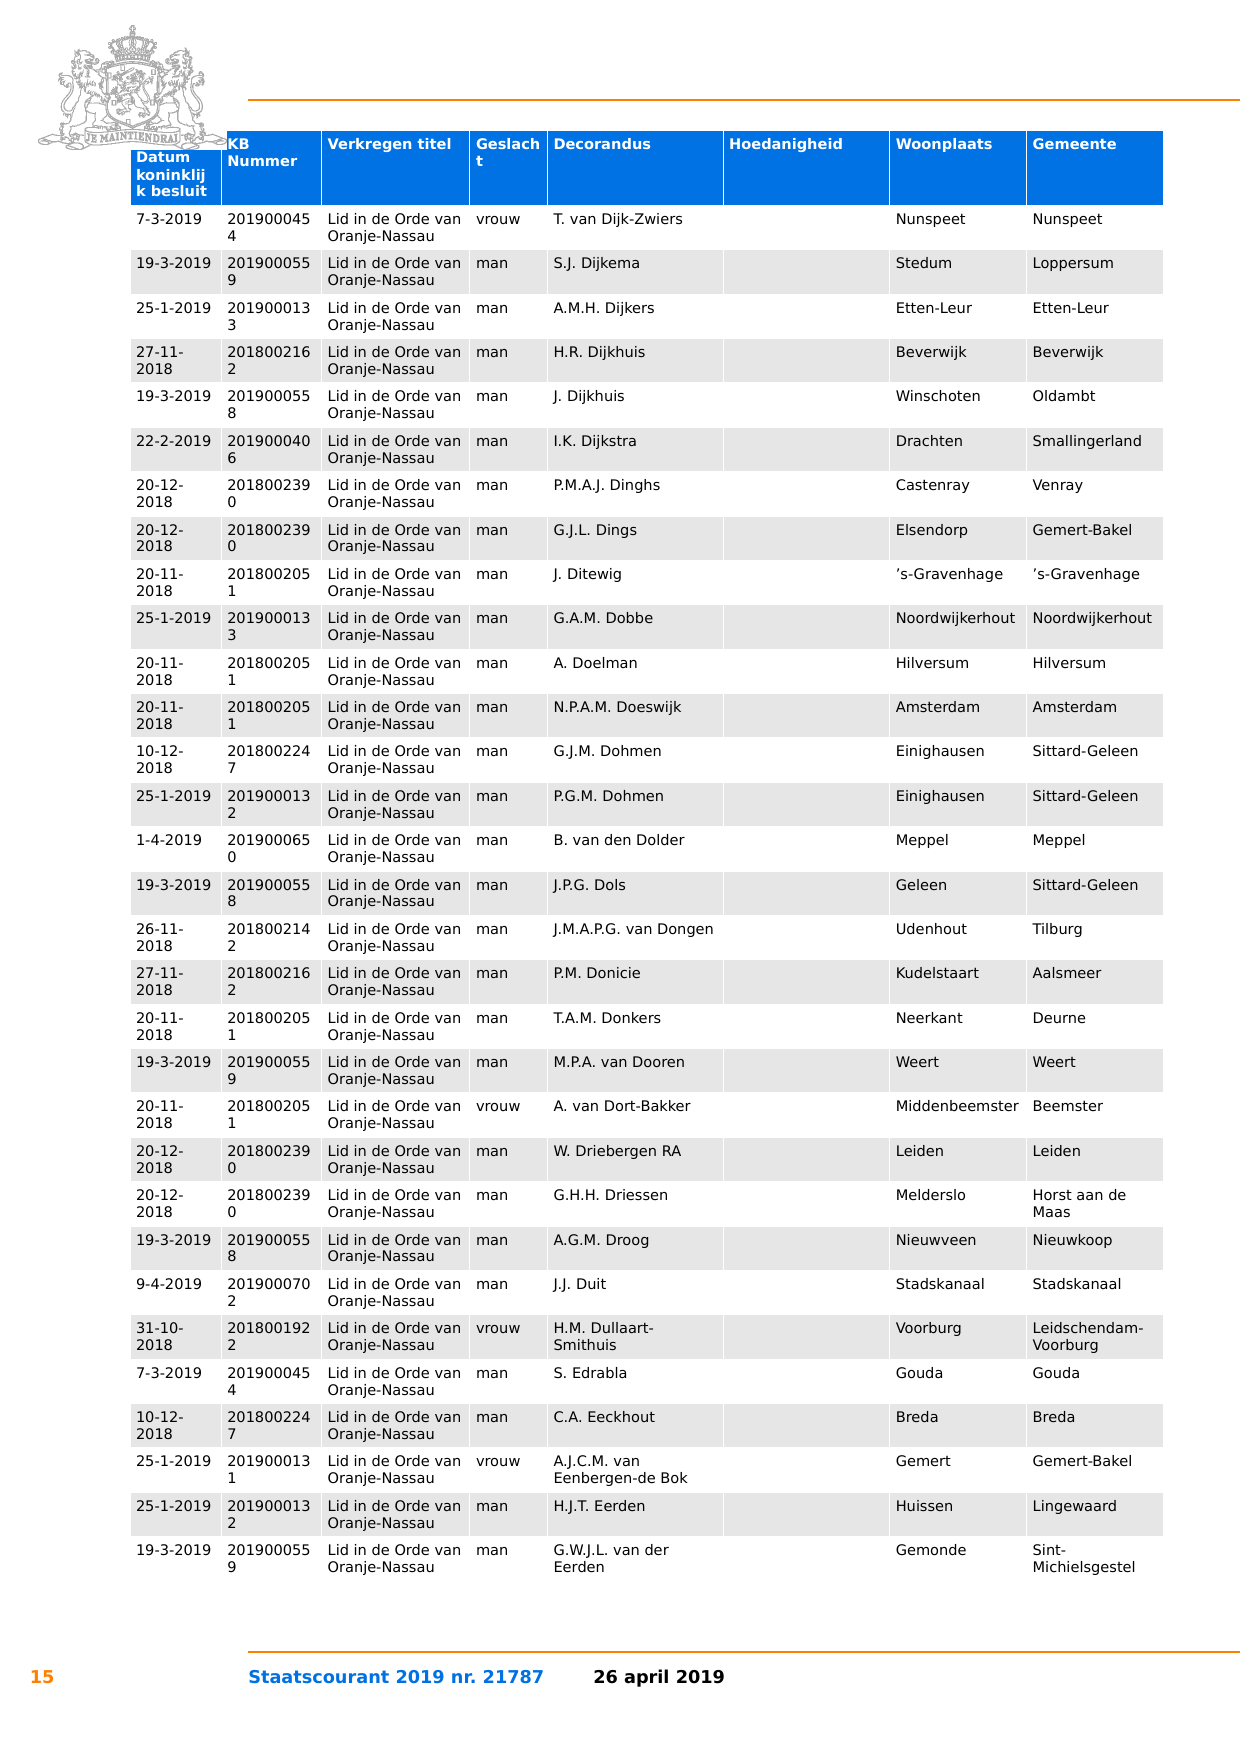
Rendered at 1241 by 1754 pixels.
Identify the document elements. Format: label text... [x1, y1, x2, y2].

table_cell [724, 1005, 889, 1048]
table_cell N.P.A.M. Doeswijk [548, 694, 723, 737]
table_cell ’s-Gravenhage [1027, 561, 1163, 604]
table_header Hoedanigheid [724, 131, 889, 205]
table_cell Nunspeet [890, 206, 1026, 249]
table_cell Stadskanaal [890, 1271, 1026, 1314]
table_cell ’s-Gravenhage [890, 561, 1026, 604]
table_cell 2019000650 [222, 827, 321, 871]
table_cell Gouda [1027, 1360, 1163, 1403]
table_cell man [470, 1005, 547, 1048]
table_cell Neerkant [890, 1005, 1026, 1048]
table_cell G.A.M. Dobbe [548, 605, 723, 649]
table_header Datum koninklijk besluit [131, 150, 221, 205]
table_cell G.J.M. Dohmen [548, 739, 723, 782]
table_cell H.R. Dijkhuis [548, 339, 723, 382]
table_cell 1-4-2019 [131, 827, 221, 871]
table_cell 2018002247 [222, 739, 321, 782]
table_cell Gouda [890, 1360, 1026, 1403]
table_cell Lid in de Orde van Oranje-Nassau [322, 1182, 469, 1226]
table_cell [724, 1049, 889, 1092]
table_cell Oldambt [1027, 384, 1163, 427]
table_cell Lid in de Orde van Oranje-Nassau [322, 517, 469, 560]
table_cell Lid in de Orde van Oranje-Nassau [322, 1005, 469, 1048]
table_cell 10-12-2018 [131, 1404, 221, 1447]
table_cell man [470, 783, 547, 826]
table_cell 2018002051 [222, 1094, 321, 1137]
table_cell 2018002051 [222, 694, 321, 737]
table_cell man [470, 1493, 547, 1536]
table_cell 2019000454 [222, 1360, 321, 1403]
table_cell man [470, 295, 547, 338]
table_cell Lid in de Orde van Oranje-Nassau [322, 1094, 469, 1137]
table_cell Lid in de Orde van Oranje-Nassau [322, 605, 469, 649]
table_cell 2019000133 [222, 295, 321, 338]
table_cell man [470, 384, 547, 427]
table_cell 2018002390 [222, 1182, 321, 1226]
table_cell Amsterdam [1027, 694, 1163, 737]
table_cell 25-1-2019 [131, 783, 221, 826]
table_cell [724, 650, 889, 693]
table_cell Lid in de Orde van Oranje-Nassau [322, 1493, 469, 1536]
table_cell man [470, 827, 547, 871]
table_cell Lid in de Orde van Oranje-Nassau [322, 1138, 469, 1181]
table_cell Nieuwkoop [1027, 1227, 1163, 1270]
picture [38, 25, 227, 150]
table_cell [724, 960, 889, 1004]
table_cell man [470, 1271, 547, 1314]
table_cell A.J.C.M. van Eenbergen-de Bok [548, 1449, 723, 1492]
table_cell Lingewaard [1027, 1493, 1163, 1536]
table_cell A.G.M. Droog [548, 1227, 723, 1270]
table_cell [724, 605, 889, 649]
table_cell 2019000559 [222, 1537, 321, 1581]
table_cell 2019000702 [222, 1271, 321, 1314]
table_cell man [470, 916, 547, 959]
table_cell Weert [890, 1049, 1026, 1092]
table_cell vrouw [470, 206, 547, 249]
table_cell Sittard-Geleen [1027, 783, 1163, 826]
table_cell [724, 916, 889, 959]
table_cell Deurne [1027, 1005, 1163, 1048]
table_cell 19-3-2019 [131, 1227, 221, 1270]
table_cell Hilversum [890, 650, 1026, 693]
table_cell 2018002051 [222, 561, 321, 604]
table_cell Udenhout [890, 916, 1026, 959]
table_cell S.J. Dijkema [548, 250, 723, 294]
table_cell Sittard-Geleen [1027, 739, 1163, 782]
table_cell [724, 250, 889, 294]
table_cell C.A. Eeckhout [548, 1404, 723, 1447]
table_cell man [470, 1404, 547, 1447]
table_cell man [470, 1537, 547, 1581]
table_cell man [470, 428, 547, 471]
table_cell man [470, 250, 547, 294]
table_cell 27-11-2018 [131, 339, 221, 382]
table_cell [724, 206, 889, 249]
table_cell Lid in de Orde van Oranje-Nassau [322, 827, 469, 871]
table_cell Lid in de Orde van Oranje-Nassau [322, 339, 469, 382]
table_cell Castenray [890, 472, 1026, 516]
table_cell [724, 1315, 889, 1359]
table_cell [724, 1449, 889, 1492]
table_cell Einighausen [890, 739, 1026, 782]
table_cell 2019000454 [222, 206, 321, 249]
table_cell [724, 1227, 889, 1270]
table_cell Drachten [890, 428, 1026, 471]
table_cell Gemert [890, 1449, 1026, 1492]
table_cell man [470, 517, 547, 560]
table_cell 2019000558 [222, 384, 321, 427]
table_cell Lid in de Orde van Oranje-Nassau [322, 1049, 469, 1092]
table_cell 20-12-2018 [131, 472, 221, 516]
table_cell 2019000132 [222, 1493, 321, 1536]
table_cell Noordwijkerhout [1027, 605, 1163, 649]
table_cell Lid in de Orde van Oranje-Nassau [322, 384, 469, 427]
table_header KB Nummer [222, 131, 321, 205]
table_cell 7-3-2019 [131, 206, 221, 249]
table_cell A.M.H. Dijkers [548, 295, 723, 338]
table_header Gemeente [1027, 131, 1163, 205]
table_cell 20-12-2018 [131, 517, 221, 560]
table_cell P.M.A.J. Dinghs [548, 472, 723, 516]
table_cell [724, 739, 889, 782]
table_cell [724, 1404, 889, 1447]
table_cell [724, 1537, 889, 1581]
table_cell J.J. Duit [548, 1271, 723, 1314]
table_cell P.G.M. Dohmen [548, 783, 723, 826]
table_cell Sint-Michielsgestel [1027, 1537, 1163, 1581]
table_cell man [470, 1049, 547, 1092]
table_header Woonplaats [890, 131, 1026, 205]
table_cell Venray [1027, 472, 1163, 516]
table_cell Elsendorp [890, 517, 1026, 560]
table_cell Lid in de Orde van Oranje-Nassau [322, 1360, 469, 1403]
table_cell 20-11-2018 [131, 1005, 221, 1048]
table_cell I.K. Dijkstra [548, 428, 723, 471]
table_cell Lid in de Orde van Oranje-Nassau [322, 1537, 469, 1581]
table_cell G.W.J.L. van der Eerden [548, 1537, 723, 1581]
table_cell J.M.A.P.G. van Dongen [548, 916, 723, 959]
table_cell 2019000558 [222, 872, 321, 915]
table_cell Lid in de Orde van Oranje-Nassau [322, 1271, 469, 1314]
table_cell Loppersum [1027, 250, 1163, 294]
table_cell man [470, 960, 547, 1004]
table_cell 7-3-2019 [131, 1360, 221, 1403]
table_cell [724, 1493, 889, 1536]
table_cell Lid in de Orde van Oranje-Nassau [322, 472, 469, 516]
table_cell Leiden [890, 1138, 1026, 1181]
table_cell Beverwijk [890, 339, 1026, 382]
table_cell Einighausen [890, 783, 1026, 826]
table_cell 20-12-2018 [131, 1182, 221, 1226]
table_cell Gemert-Bakel [1027, 517, 1163, 560]
table_cell Lid in de Orde van Oranje-Nassau [322, 739, 469, 782]
table_cell Gemonde [890, 1537, 1026, 1581]
table_cell [724, 1182, 889, 1226]
table_cell Lid in de Orde van Oranje-Nassau [322, 1315, 469, 1359]
table_cell [724, 694, 889, 737]
table_cell man [470, 1182, 547, 1226]
table_cell P.M. Donicie [548, 960, 723, 1004]
table_cell Geleen [890, 872, 1026, 915]
table_cell Sittard-Geleen [1027, 872, 1163, 915]
table_cell M.P.A. van Dooren [548, 1049, 723, 1092]
table_cell [724, 872, 889, 915]
table_cell vrouw [470, 1315, 547, 1359]
table_cell [724, 827, 889, 871]
table_cell 2019000559 [222, 250, 321, 294]
table_cell 25-1-2019 [131, 605, 221, 649]
table_cell Lid in de Orde van Oranje-Nassau [322, 1227, 469, 1270]
table_cell vrouw [470, 1094, 547, 1137]
table_cell [724, 1094, 889, 1137]
table_cell 2018002051 [222, 650, 321, 693]
table_cell 2018002390 [222, 1138, 321, 1181]
table_cell 10-12-2018 [131, 739, 221, 782]
table_cell 22-2-2019 [131, 428, 221, 471]
table_cell 2018002247 [222, 1404, 321, 1447]
table_cell 20-11-2018 [131, 1094, 221, 1137]
table_cell 19-3-2019 [131, 1049, 221, 1092]
table_cell 2018002162 [222, 960, 321, 1004]
table_cell Meppel [1027, 827, 1163, 871]
table_cell Noordwijkerhout [890, 605, 1026, 649]
table_cell man [470, 650, 547, 693]
table_cell J. Dijkhuis [548, 384, 723, 427]
table_cell Lid in de Orde van Oranje-Nassau [322, 1449, 469, 1492]
table_cell Huissen [890, 1493, 1026, 1536]
table_header Decorandus [548, 131, 723, 205]
table_cell 2019000131 [222, 1449, 321, 1492]
table_cell [724, 1271, 889, 1314]
table_header Verkregen titel [322, 131, 469, 205]
table_cell man [470, 1138, 547, 1181]
table_cell T.A.M. Donkers [548, 1005, 723, 1048]
table_cell Winschoten [890, 384, 1026, 427]
table_cell Aalsmeer [1027, 960, 1163, 1004]
table_cell J. Ditewig [548, 561, 723, 604]
table_cell Lid in de Orde van Oranje-Nassau [322, 295, 469, 338]
table_cell Lid in de Orde van Oranje-Nassau [322, 872, 469, 915]
table_cell Kudelstaart [890, 960, 1026, 1004]
table_cell [724, 517, 889, 560]
table_cell A. Doelman [548, 650, 723, 693]
table_cell Leiden [1027, 1138, 1163, 1181]
table_cell Voorburg [890, 1315, 1026, 1359]
table_cell Nieuwveen [890, 1227, 1026, 1270]
table_cell 25-1-2019 [131, 1449, 221, 1492]
table_cell [724, 783, 889, 826]
table_cell [724, 384, 889, 427]
table_cell 19-3-2019 [131, 384, 221, 427]
table_cell G.H.H. Driessen [548, 1182, 723, 1226]
table_cell Meppel [890, 827, 1026, 871]
table_cell Breda [1027, 1404, 1163, 1447]
table_cell man [470, 561, 547, 604]
table_cell [724, 339, 889, 382]
table_cell Lid in de Orde van Oranje-Nassau [322, 1404, 469, 1447]
table_cell 2018002142 [222, 916, 321, 959]
table_cell [724, 472, 889, 516]
table_cell man [470, 739, 547, 782]
table_cell J.P.G. Dols [548, 872, 723, 915]
table_cell man [470, 339, 547, 382]
table_cell 31-10-2018 [131, 1315, 221, 1359]
table_cell 25-1-2019 [131, 1493, 221, 1536]
table_cell man [470, 1227, 547, 1270]
table_cell 26-11-2018 [131, 916, 221, 959]
table_cell 2018002390 [222, 517, 321, 560]
table_cell 20-11-2018 [131, 694, 221, 737]
table_cell Lid in de Orde van Oranje-Nassau [322, 206, 469, 249]
table_cell S. Edrabla [548, 1360, 723, 1403]
table_cell 2018001922 [222, 1315, 321, 1359]
table_cell W. Driebergen RA [548, 1138, 723, 1181]
table_cell [724, 295, 889, 338]
table_cell Lid in de Orde van Oranje-Nassau [322, 916, 469, 959]
table_cell 2019000559 [222, 1049, 321, 1092]
table_cell Melderslo [890, 1182, 1026, 1226]
table_cell 20-11-2018 [131, 561, 221, 604]
table_cell Beemster [1027, 1094, 1163, 1137]
table_cell 19-3-2019 [131, 1537, 221, 1581]
table_cell 2018002051 [222, 1005, 321, 1048]
table_cell Etten-Leur [890, 295, 1026, 338]
table_cell Lid in de Orde van Oranje-Nassau [322, 428, 469, 471]
table_cell 20-11-2018 [131, 650, 221, 693]
table_cell Smallingerland [1027, 428, 1163, 471]
table_cell 19-3-2019 [131, 250, 221, 294]
table_cell T. van Dijk-Zwiers [548, 206, 723, 249]
table_cell H.M. Dullaart-Smithuis [548, 1315, 723, 1359]
table_cell 2019000132 [222, 783, 321, 826]
table_cell A. van Dort-Bakker [548, 1094, 723, 1137]
table_cell G.J.L. Dings [548, 517, 723, 560]
table_cell Lid in de Orde van Oranje-Nassau [322, 694, 469, 737]
table_cell man [470, 872, 547, 915]
table_cell Etten-Leur [1027, 295, 1163, 338]
table_cell Lid in de Orde van Oranje-Nassau [322, 650, 469, 693]
table_cell Nunspeet [1027, 206, 1163, 249]
table_cell Lid in de Orde van Oranje-Nassau [322, 561, 469, 604]
table_cell 20-12-2018 [131, 1138, 221, 1181]
table_cell man [470, 605, 547, 649]
table_cell man [470, 1360, 547, 1403]
table_cell man [470, 694, 547, 737]
table_cell 2018002390 [222, 472, 321, 516]
table_cell Stadskanaal [1027, 1271, 1163, 1314]
table_cell 19-3-2019 [131, 872, 221, 915]
table_cell Leidschendam-Voorburg [1027, 1315, 1163, 1359]
table_cell Middenbeemster [890, 1094, 1026, 1137]
table_cell Amsterdam [890, 694, 1026, 737]
table_cell 25-1-2019 [131, 295, 221, 338]
table_cell [724, 561, 889, 604]
table_cell Hilversum [1027, 650, 1163, 693]
table_cell [724, 1138, 889, 1181]
table_cell 2019000558 [222, 1227, 321, 1270]
table_cell vrouw [470, 1449, 547, 1492]
table_cell Stedum [890, 250, 1026, 294]
table_cell Lid in de Orde van Oranje-Nassau [322, 783, 469, 826]
table_cell Breda [890, 1404, 1026, 1447]
table_cell 2019000406 [222, 428, 321, 471]
table_cell B. van den Dolder [548, 827, 723, 871]
table_cell Lid in de Orde van Oranje-Nassau [322, 250, 469, 294]
table_cell Beverwijk [1027, 339, 1163, 382]
table_cell man [470, 472, 547, 516]
table_cell H.J.T. Eerden [548, 1493, 723, 1536]
table_cell 27-11-2018 [131, 960, 221, 1004]
table_cell [724, 1360, 889, 1403]
table_cell Lid in de Orde van Oranje-Nassau [322, 960, 469, 1004]
table_cell Horst aan de Maas [1027, 1182, 1163, 1226]
table_cell 2019000133 [222, 605, 321, 649]
table_header Geslacht [470, 131, 547, 205]
table_cell 9-4-2019 [131, 1271, 221, 1314]
table_cell Tilburg [1027, 916, 1163, 959]
table_cell [724, 428, 889, 471]
table_cell 2018002162 [222, 339, 321, 382]
table_cell Gemert-Bakel [1027, 1449, 1163, 1492]
table_cell Weert [1027, 1049, 1163, 1092]
